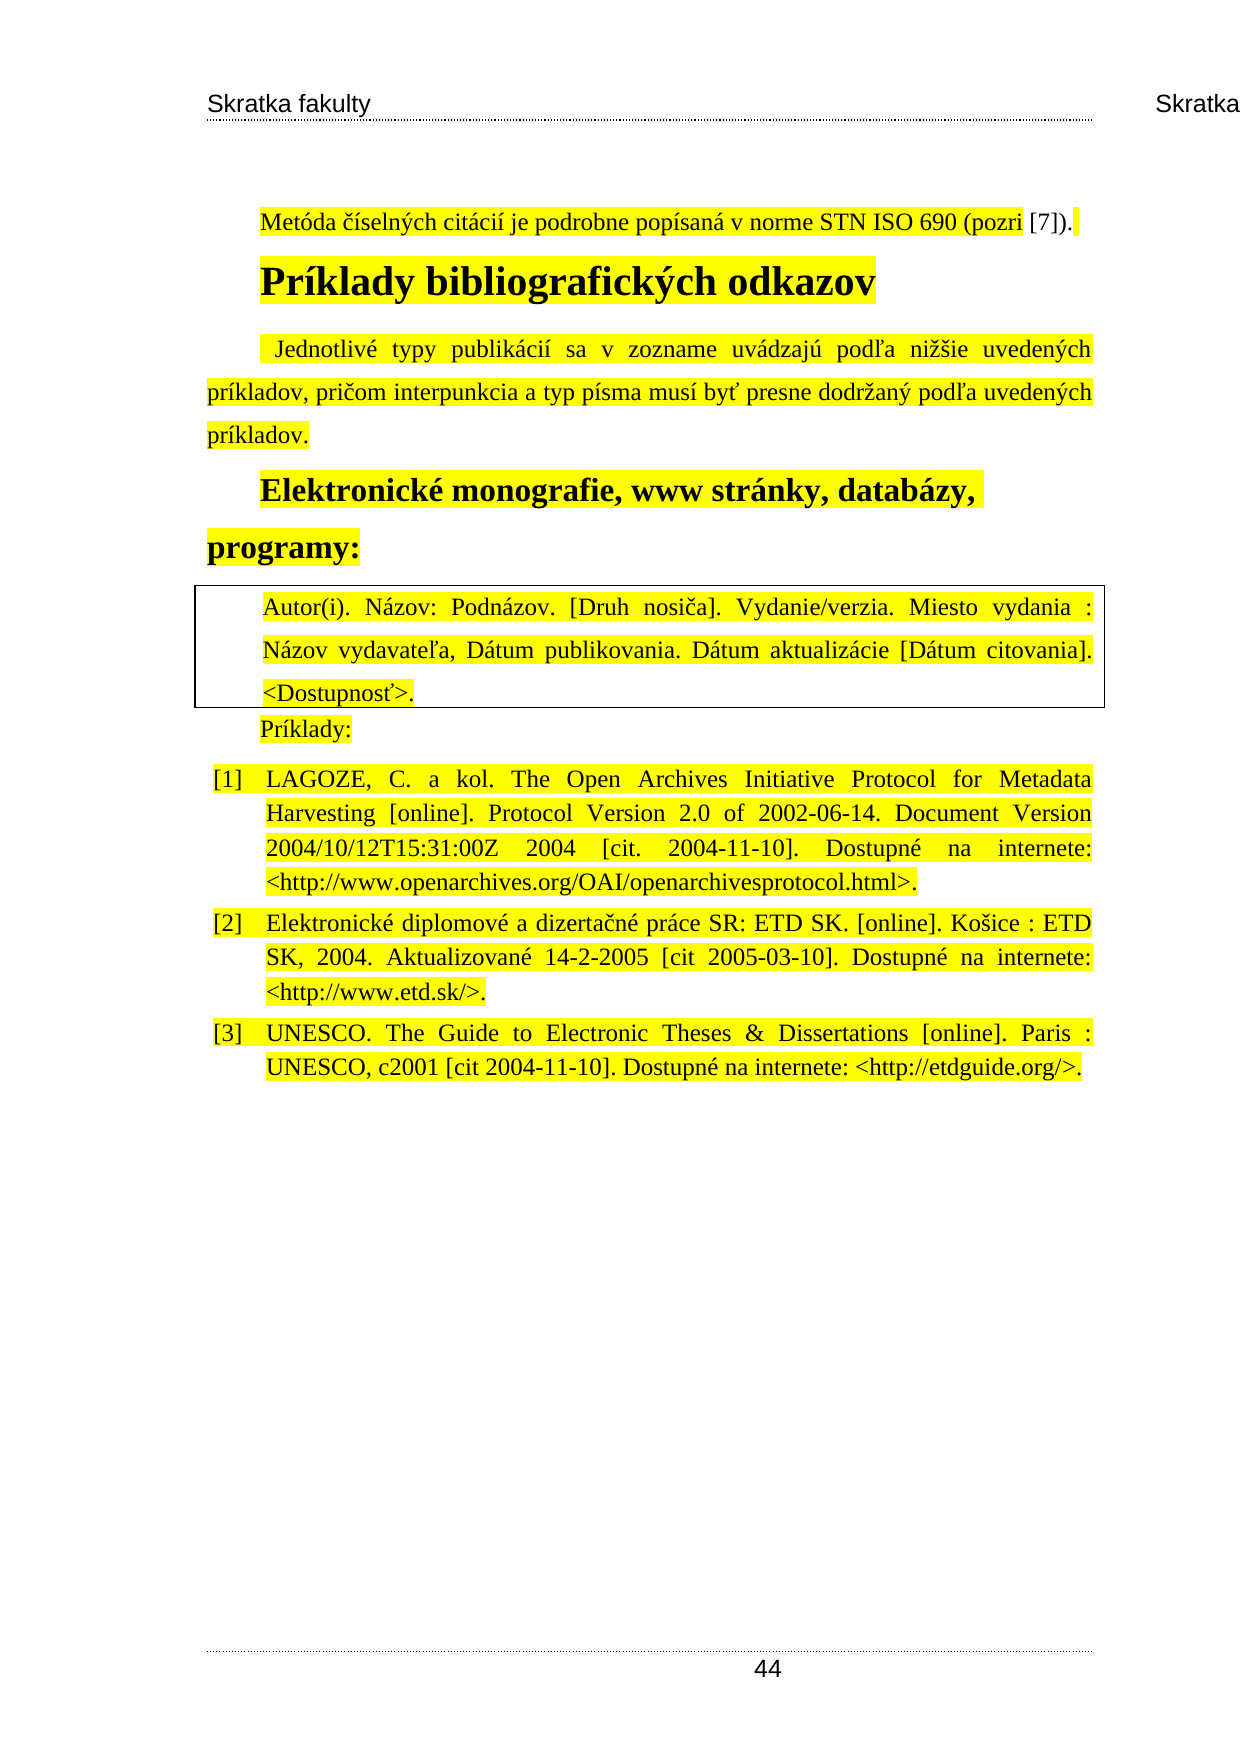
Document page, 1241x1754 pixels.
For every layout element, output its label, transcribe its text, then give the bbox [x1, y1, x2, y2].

text Jednotlivé typy publikácií sa v zozname uvádzajú podľa nižšie uvedených príkladov, pričom interpunkcia a typ písma musí byť presne dodržaný podľa uvedených príkladov. [207, 334, 1092, 449]
text Príklady: [207, 714, 1092, 743]
list LAGOZE, C. a kol. The Open Archives Initiative Protocol for Metadata Harvesting [online]. Protocol Version 2.0 of 2002-06-14. Document Version 2004/10/12T15:31:00Z 2004 [cit. 2004-11-10]. Dostupné na internete: <http://www.openarchives.org/OAI/openarchivesprotocol.html>. [242, 764, 1092, 896]
table_header Autor(i). Názov: Podnázov. [Druh nosiča]. Vydanie/verzia. Miesto vydania : Názov vydavateľa, Dátum publikovania. Dátum aktualizácie [Dátum citovania]. <Dostupnosť>. [196, 586, 1104, 707]
list Elektronické diplomové a dizertačné práce SR: ETD SK. [online]. Košice : ETD SK, 2004. Aktualizované 14-2-2005 [cit 2005-03-10]. Dostupné na internete: <http://www.etd.sk/>. [242, 908, 1092, 1006]
list UNESCO. The Guide to Electronic Theses & Dissertations [online]. Paris : UNESCO, c2001 [cit 2004-11-10]. Dostupné na internete: <http://etdguide.org/>. [242, 1018, 1092, 1081]
text Elektronické monografie, www stránky, databázy, programy: [207, 470, 1092, 566]
text Príklady bibliografických odkazov [207, 256, 1092, 304]
text Metóda číselných citácií je podrobne popísaná v norme STN ISO 690 (pozri [7]). [207, 207, 1092, 236]
